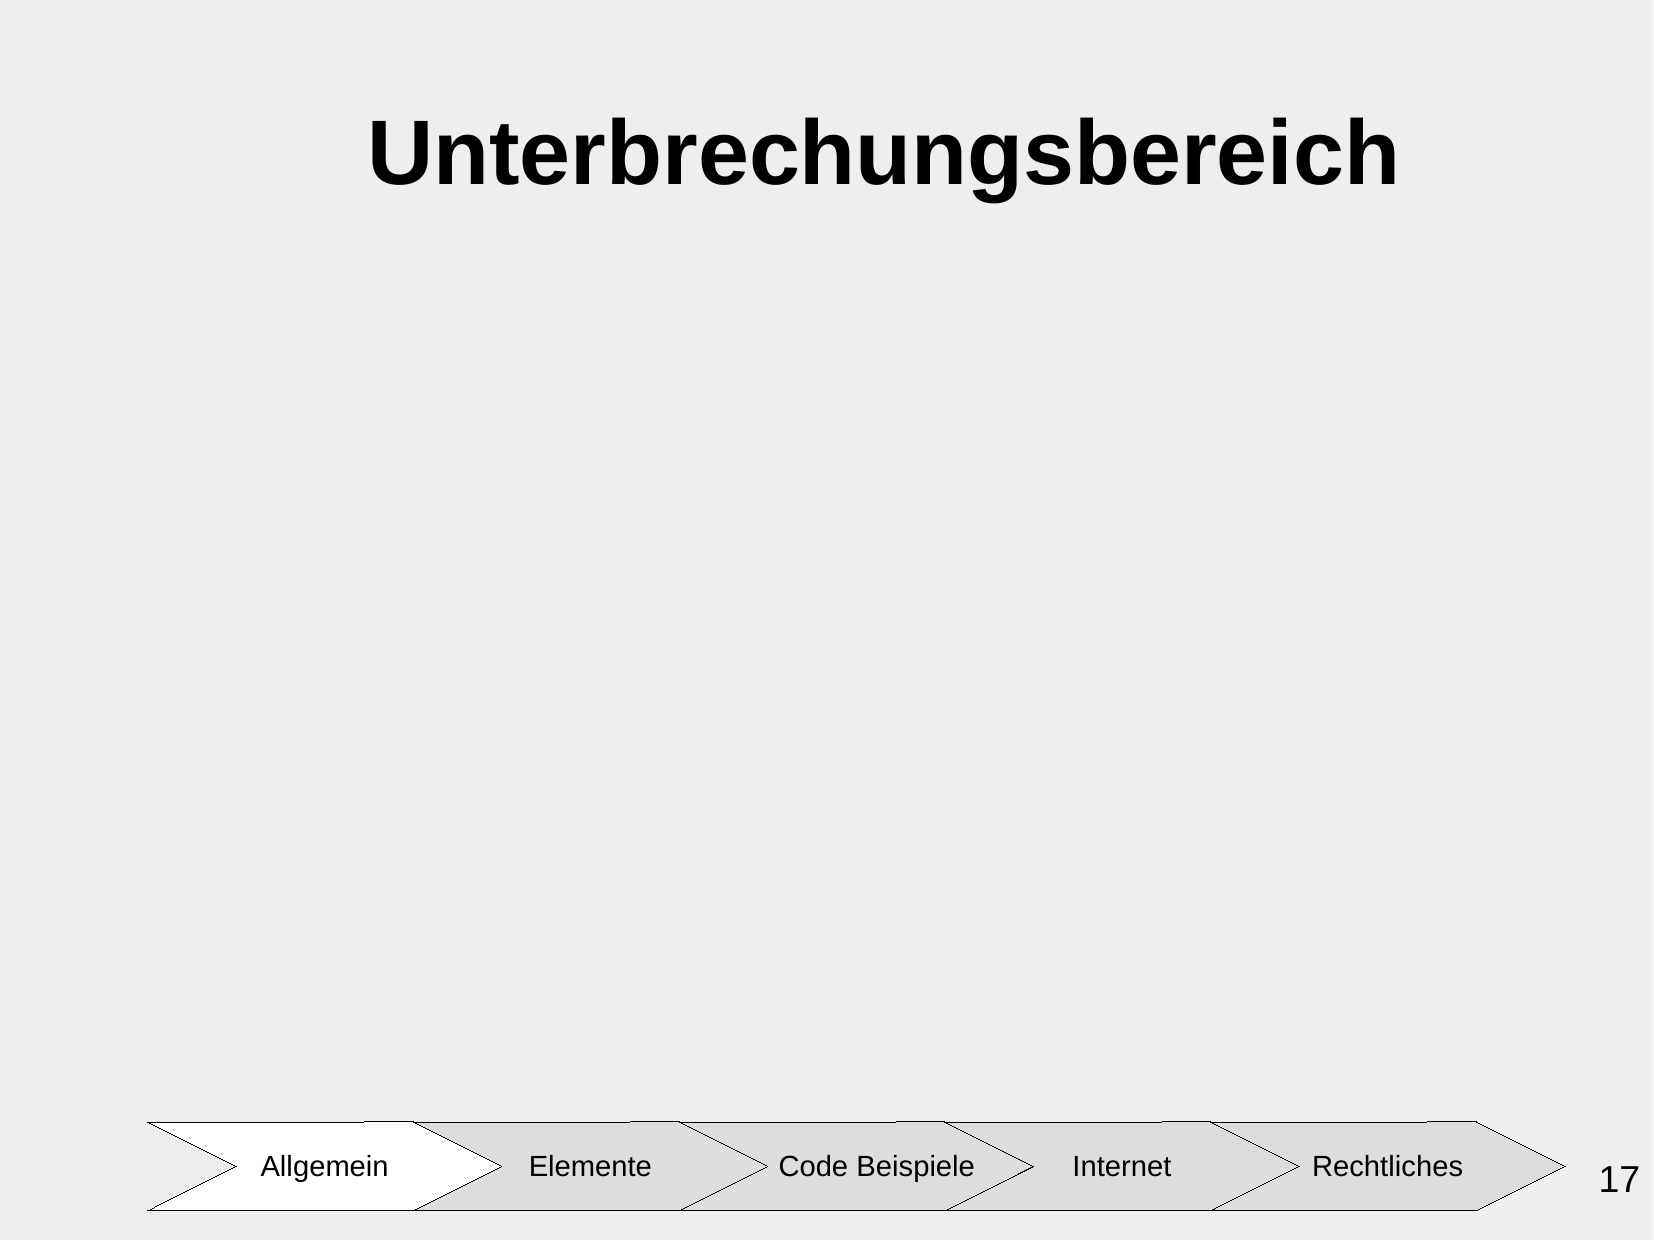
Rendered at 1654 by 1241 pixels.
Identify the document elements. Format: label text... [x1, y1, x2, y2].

text_box Allgemein [147, 1121, 500, 1211]
text_box [1584, 1151, 1654, 1209]
title Unterbrechungsbereich [124, 49, 1613, 257]
text_box Internet [944, 1121, 1297, 1211]
text_box Code Beispiele [679, 1121, 1032, 1211]
text_box Elemente [413, 1121, 766, 1211]
text_box Rechtliches [1210, 1121, 1566, 1211]
